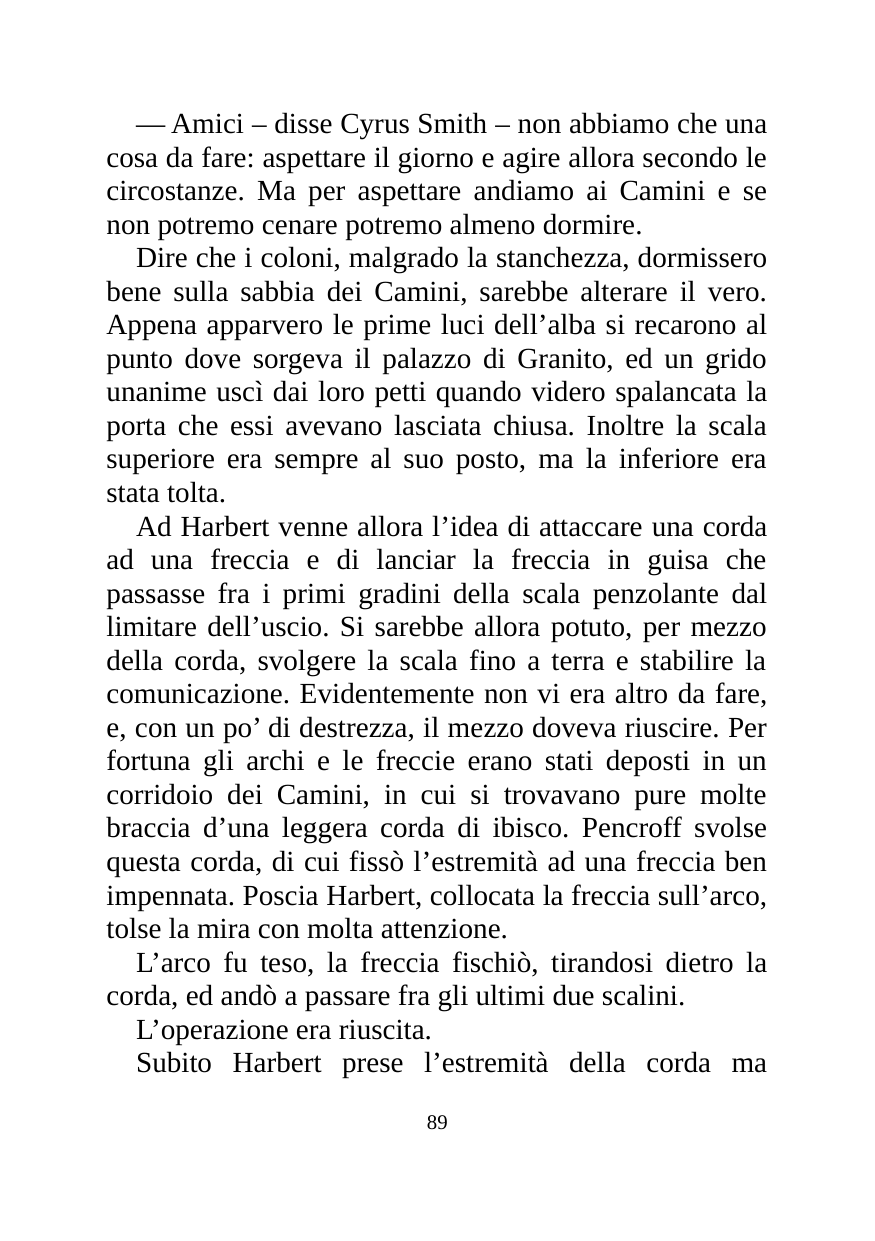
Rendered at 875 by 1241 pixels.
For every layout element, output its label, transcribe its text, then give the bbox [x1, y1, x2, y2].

text — Amici ‒ disse Cyrus Smith ‒ non abbiamo che una cosa da fare: aspettare il giorno e agire allora secondo le circostanze. Ma per aspettare andiamo ai Camini e se non potremo cenare potremo almeno dormire. [106, 106, 768, 240]
text Ad Harbert venne allora l’idea di attaccare una corda ad una freccia e di lanciar la freccia in guisa che passasse fra i primi gradini della scala penzolante dal limitare dell’uscio. Si sarebbe allora potuto, per mezzo della corda, svolgere la scala fino a terra e stabilire la comunicazione. Evidentemente non vi era altro da fare, e, con un po’ di destrezza, il mezzo doveva riuscire. Per fortuna gli archi e le freccie erano stati deposti in un corridoio dei Camini, in cui si trovavano pure molte braccia d’una leggera corda di ibisco. Pencroff svolse questa corda, di cui fissò l’estremità ad una freccia ben impennata. Poscia Harbert, collocata la freccia sull’arco, tolse la mira con molta attenzione. [106, 509, 768, 945]
text L’arco fu teso, la freccia fischiò, tirandosi dietro la corda, ed andò a passare fra gli ultimi due scalini. [106, 945, 768, 1012]
text L’operazione era riuscita. [106, 1012, 768, 1045]
text Dire che i coloni, malgrado la stanchezza, dormissero bene sulla sabbia dei Camini, sarebbe alterare il vero. Appena apparvero le prime luci dell’alba si recarono al punto dove sorgeva il palazzo di Granito, ed un grido unanime uscì dai loro petti quando videro spalancata la porta che essi avevano lasciata chiusa. Inoltre la scala superiore era sempre al suo posto, ma la inferiore era stata tolta. [106, 240, 768, 509]
text Subito Harbert prese l’estremità della corda ma [106, 1045, 768, 1079]
